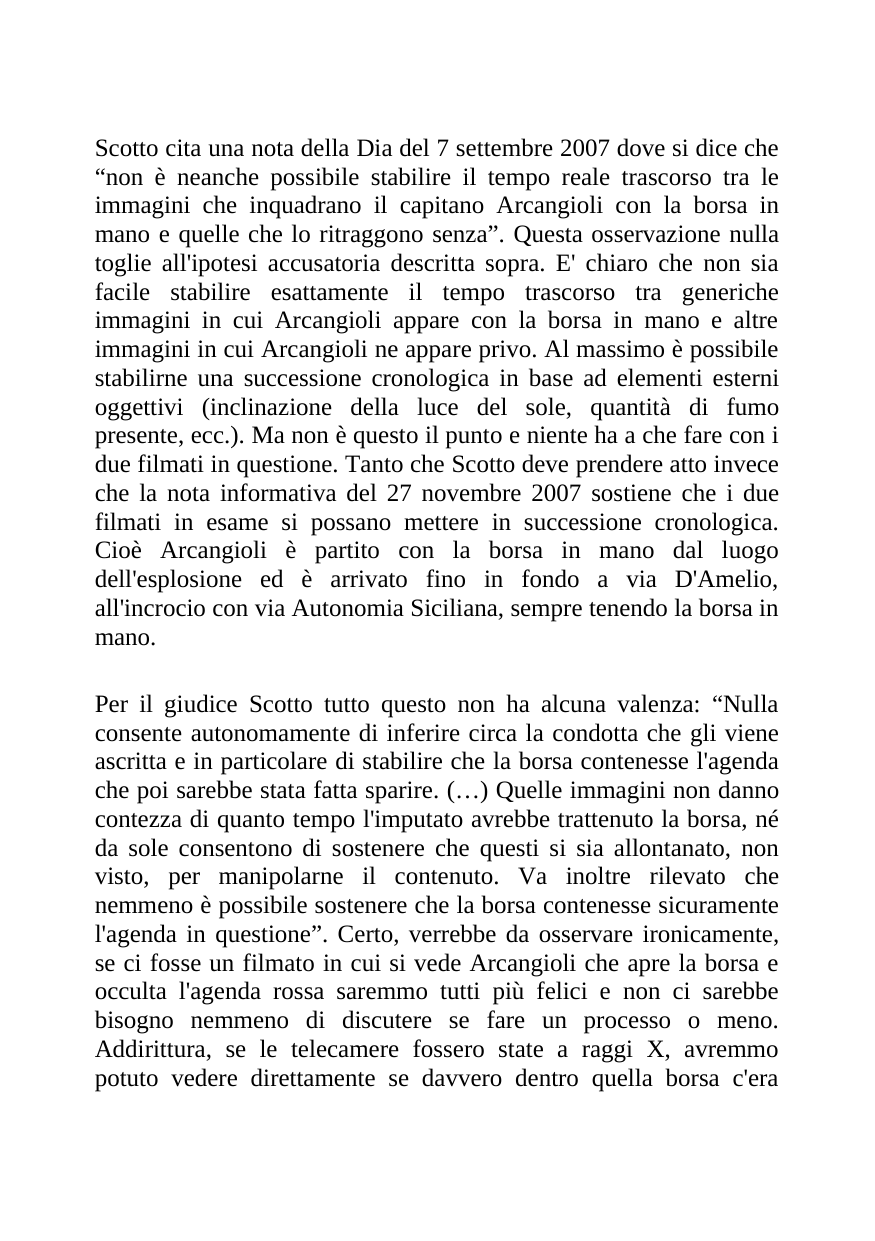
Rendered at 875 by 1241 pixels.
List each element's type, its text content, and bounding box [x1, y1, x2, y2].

text Per il giudice Scotto tutto questo non ha alcuna valenza: “Nulla consente autonomamente di inferire circa la condotta che gli viene ascritta e in particolare di stabilire che la borsa contenesse l'agenda che poi sarebbe stata fatta sparire. (…) Quelle immagini non danno contezza di quanto tempo l'imputato avrebbe trattenuto la borsa, né da sole consentono di sostenere che questi si sia allontanato, non visto, per manipolarne il contenuto. Va inoltre rilevato che nemmeno è possibile sostenere che la borsa contenesse sicuramente l'agenda in questione”. Certo, verrebbe da osservare ironicamente, se ci fosse un filmato in cui si vede Arcangioli che apre la borsa e occulta l'agenda rossa saremmo tutti più felici e non ci sarebbe bisogno nemmeno di discutere se fare un processo o meno. Addirittura, se le telecamere fossero state a raggi X, avremmo potuto vedere direttamente se davvero dentro quella borsa c'era [94, 689, 779, 1091]
text Scotto cita una nota della Dia del 7 settembre 2007 dove si dice che “non è neanche possibile stabilire il tempo reale trascorso tra le immagini che inquadrano il capitano Arcangioli con la borsa in mano e quelle che lo ritraggono senza”. Questa osservazione nulla toglie all'ipotesi accusatoria descritta sopra. E' chiaro che non sia facile stabilire esattamente il tempo trascorso tra generiche immagini in cui Arcangioli appare con la borsa in mano e altre immagini in cui Arcangioli ne appare privo. Al massimo è possibile stabilirne una successione cronologica in base ad elementi esterni oggettivi (inclinazione della luce del sole, quantità di fumo presente, ecc.). Ma non è questo il punto e niente ha a che fare con i due filmati in questione. Tanto che Scotto deve prendere atto invece che la nota informativa del 27 novembre 2007 sostiene che i due filmati in esame si possano mettere in successione cronologica. Cioè Arcangioli è partito con la borsa in mano dal luogo dell'esplosione ed è arrivato fino in fondo a via D'Amelio, all'incrocio con via Autonomia Siciliana, sempre tenendo la borsa in mano. [94, 133, 779, 650]
